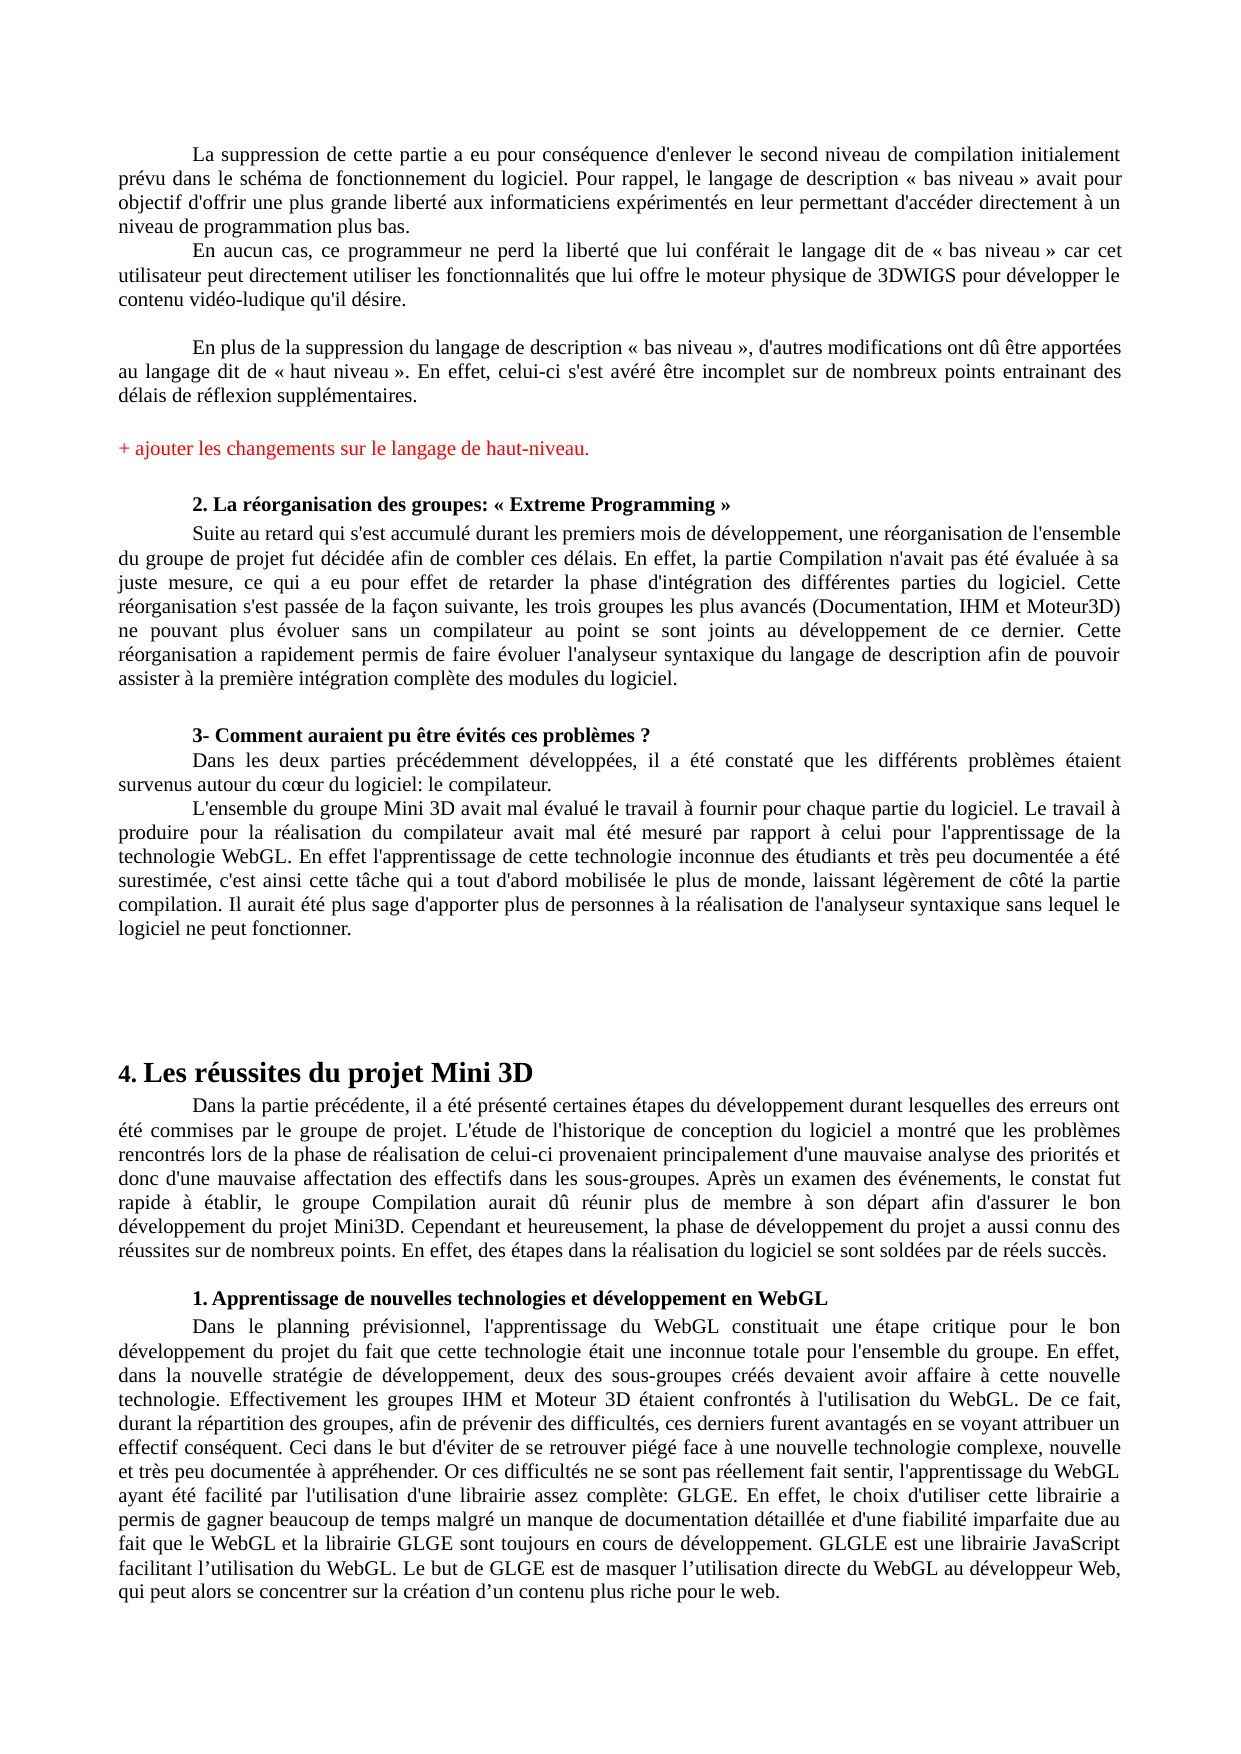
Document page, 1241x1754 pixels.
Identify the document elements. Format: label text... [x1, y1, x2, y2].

text 2. La réorganisation des groupes: « Extreme Programming » [118, 488, 1122, 517]
text Dans le planning prévisionnel, l'apprentissage du WebGL constituait une étape critique pour le bon développement du projet du fait que cette technologie était une inconnue totale pour l'ensemble du groupe. En effet, dans la nouvelle stratégie de développement, deux des sous-groupes créés devaient avoir affaire à cette nouvelle technologie. Effectivement les groupes IHM et Moteur 3D étaient confrontés à l'utilisation du WebGL. De ce fait, durant la répartition des groupes, afin de prévenir des difficultés, ces derniers furent avantagés en se voyant attribuer un effectif conséquent. Ceci dans le but d'éviter de se retrouver piégé face à une nouvelle technologie complexe, nouvelle et très peu documentée à appréhender. Or ces difficultés ne se sont pas réellement fait sentir, l'apprentissage du WebGL ayant été facilité par l'utilisation d'une librairie assez complète: GLGE. En effet, le choix d'utiliser cette librairie a permis de gagner beaucoup de temps malgré un manque de documentation détaillée et d'une fiabilité imparfaite due au fait que le WebGL et la librairie GLGE sont toujours en cours de développement. GLGLE est une librairie JavaScript facilitant l’utilisation du WebGL. Le but de GLGE est de masquer l’utilisation directe du WebGL au développeur Web, qui peut alors se concentrer sur la création d’un contenu plus riche pour le web. [118, 1310, 1122, 1603]
text 4. Les réussites du projet Mini 3D [118, 1055, 1122, 1089]
text En plus de la suppression du langage de description « bas niveau », d'autres modifications ont dû être apportées au langage dit de « haut niveau ». En effet, celui-ci s'est avéré être incomplet sur de nombreux points entrainant des délais de réflexion supplémentaires. [118, 335, 1122, 407]
text Dans la partie précédente, il a été présenté certaines étapes du développement durant lesquelles des erreurs ont été commises par le groupe de projet. L'étude de l'historique de conception du logiciel a montré que les problèmes rencontrés lors de la phase de réalisation de celui-ci provenaient principalement d'une mauvaise analyse des priorités et donc d'une mauvaise affectation des effectifs dans les sous-groupes. Après un examen des événements, le constat fut rapide à établir, le groupe Compilation aurait dû réunir plus de membre à son départ afin d'assurer le bon développement du projet Mini3D. Cependant et heureusement, la phase de développement du projet a aussi connu des réussites sur de nombreux points. En effet, des étapes dans la réalisation du logiciel se sont soldées par de réels succès. [118, 1089, 1122, 1262]
text 1. Apprentissage de nouvelles technologies et développement en WebGL [118, 1286, 1122, 1310]
text La suppression de cette partie a eu pour conséquence d'enlever le second niveau de compilation initialement prévu dans le schéma de fonctionnement du logiciel. Pour rappel, le langage de description « bas niveau » avait pour objectif d'offrir une plus grande liberté aux informaticiens expérimentés en leur permettant d'accéder directement à un niveau de programmation plus bas. [118, 142, 1122, 238]
text L'ensemble du groupe Mini 3D avait mal évalué le travail à fournir pour chaque partie du logiciel. Le travail à produire pour la réalisation du compilateur avait mal été mesuré par rapport à celui pour l'apprentissage de la technologie WebGL. En effet l'apprentissage de cette technologie inconnue des étudiants et très peu documentée a été surestimée, c'est ainsi cette tâche qui a tout d'abord mobilisée le plus de monde, laissant légèrement de côté la partie compilation. Il aurait été plus sage d'apporter plus de personnes à la réalisation de l'analyseur syntaxique sans lequel le logiciel ne peut fonctionner. [118, 796, 1122, 940]
text En aucun cas, ce programmeur ne perd la liberté que lui conférait le langage dit de « bas niveau » car cet utilisateur peut directement utiliser les fonctionnalités que lui offre le moteur physique de 3DWIGS pour développer le contenu vidéo-ludique qu'il désire. [118, 238, 1122, 311]
text + ajouter les changements sur le langage de haut-niveau. [118, 436, 1122, 460]
text 3- Comment auraient pu être évités ces problèmes ? [118, 719, 1122, 748]
text Dans les deux parties précédemment développées, il a été constaté que les différents problèmes étaient survenus autour du cœur du logiciel: le compilateur. [118, 748, 1122, 796]
text Suite au retard qui s'est accumulé durant les premiers mois de développement, une réorganisation de l'ensemble du groupe de projet fut décidée afin de combler ces délais. En effet, la partie Compilation n'avait pas été évaluée à sa juste mesure, ce qui a eu pour effet de retarder la phase d'intégration des différentes parties du logiciel. Cette réorganisation s'est passée de la façon suivante, les trois groupes les plus avancés (Documentation, IHM et Moteur3D) ne pouvant plus évoluer sans un compilateur au point se sont joints au développement de ce dernier. Cette réorganisation a rapidement permis de faire évoluer l'analyseur syntaxique du langage de description afin de pouvoir assister à la première intégration complète des modules du logiciel. [118, 517, 1122, 690]
